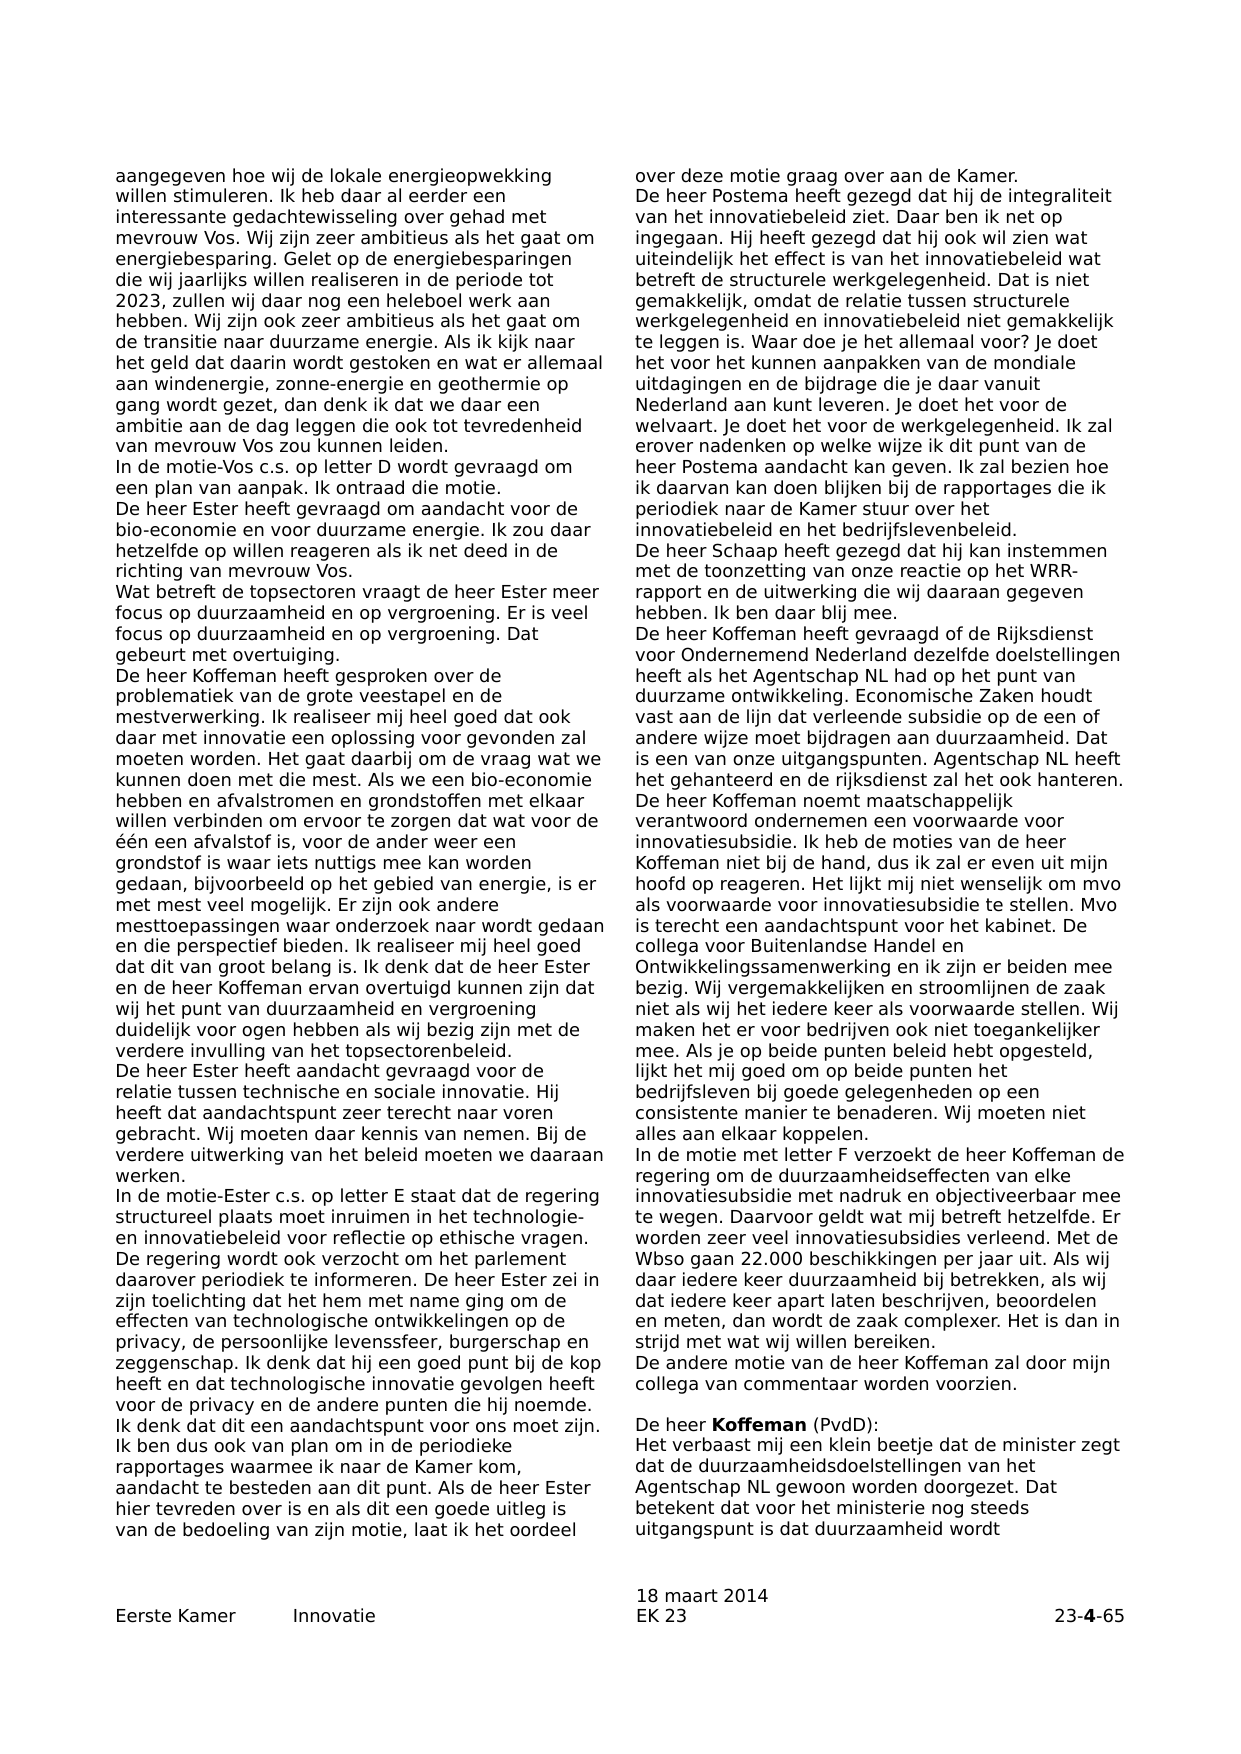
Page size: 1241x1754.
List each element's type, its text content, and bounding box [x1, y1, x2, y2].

text De heer Ester heeft gevraagd om aandacht voor de bio-economie en voor duurzame energie. Ik zou daar hetzelfde op willen reageren als ik net deed in de richting van mevrouw Vos. [115, 499, 605, 582]
text De heer Koffeman (PvdD): [635, 1414, 1125, 1435]
text aangegeven hoe wij de lokale energieopwekking willen stimuleren. Ik heb daar al eerder een interessante gedachtewisseling over gehad met mevrouw Vos. Wij zijn zeer ambitieus als het gaat om energiebesparing. Gelet op de energiebesparingen die wij jaarlijks willen realiseren in de periode tot 2023, zullen wij daar nog een heleboel werk aan hebben. Wij zijn ook zeer ambitieus als het gaat om de transitie naar duurzame energie. Als ik kijk naar het geld dat daarin wordt gestoken en wat er allemaal aan windenergie, zonne-energie en geothermie op gang wordt gezet, dan denk ik dat we daar een ambitie aan de dag leggen die ook tot tevredenheid van mevrouw Vos zou kunnen leiden. [115, 165, 605, 457]
text De heer Ester heeft aandacht gevraagd voor de relatie tussen technische en sociale innovatie. Hij heeft dat aandachtspunt zeer terecht naar voren gebracht. Wij moeten daar kennis van nemen. Bij de verdere uitwerking van het beleid moeten we daaraan werken. [115, 1061, 605, 1186]
text De heer Koffeman heeft gevraagd of de Rijksdienst voor Ondernemend Nederland dezelfde doelstellingen heeft als het Agentschap NL had op het punt van duurzame ontwikkeling. Economische Zaken houdt vast aan de lijn dat verleende subsidie op de een of andere wijze moet bijdragen aan duurzaamheid. Dat is een van onze uitgangspunten. Agentschap NL heeft het gehanteerd en de rijksdienst zal het ook hanteren. [635, 624, 1125, 790]
text De heer Postema heeft gezegd dat hij de integraliteit van het innovatiebeleid ziet. Daar ben ik net op ingegaan. Hij heeft gezegd dat hij ook wil zien wat uiteindelijk het effect is van het innovatiebeleid wat betreft de structurele werkgelegenheid. Dat is niet gemakkelijk, omdat de relatie tussen structurele werkgelegenheid en innovatiebeleid niet gemakkelijk te leggen is. Waar doe je het allemaal voor? Je doet het voor het kunnen aanpakken van de mondiale uitdagingen en de bijdrage die je daar vanuit Nederland aan kunt leveren. Je doet het voor de welvaart. Je doet het voor de werkgelegenheid. Ik zal erover nadenken op welke wijze ik dit punt van de heer Postema aandacht kan geven. Ik zal bezien hoe ik daarvan kan doen blijken bij de rapportages die ik periodiek naar de Kamer stuur over het innovatiebeleid en het bedrijfslevenbeleid. [635, 186, 1125, 540]
text De heer Koffeman noemt maatschappelijk verantwoord ondernemen een voorwaarde voor innovatiesubsidie. Ik heb de moties van de heer Koffeman niet bij de hand, dus ik zal er even uit mijn hoofd op reageren. Het lijkt mij niet wenselijk om mvo als voorwaarde voor innovatiesubsidie te stellen. Mvo is terecht een aandachtspunt voor het kabinet. De collega voor Buitenlandse Handel en Ontwikkelingssamenwerking en ik zijn er beiden mee bezig. Wij vergemakkelijken en stroomlijnen de zaak niet als wij het iedere keer als voorwaarde stellen. Wij maken het er voor bedrijven ook niet toegankelijker mee. Als je op beide punten beleid hebt opgesteld, lijkt het mij goed om op beide punten het bedrijfsleven bij goede gelegenheden op een consistente manier te benaderen. Wij moeten niet alles aan elkaar koppelen. [635, 790, 1125, 1144]
text In de motie-Ester c.s. op letter E staat dat de regering structureel plaats moet inruimen in het technologie- en innovatiebeleid voor reflectie op ethische vragen. De regering wordt ook verzocht om het parlement daarover periodiek te informeren. De heer Ester zei in zijn toelichting dat het hem met name ging om de effecten van technologische ontwikkelingen op de privacy, de persoonlijke levenssfeer, burgerschap en zeggenschap. Ik denk dat hij een goed punt bij de kop heeft en dat technologische innovatie gevolgen heeft voor de privacy en de andere punten die hij noemde. Ik denk dat dit een aandachtspunt voor ons moet zijn. Ik ben dus ook van plan om in de periodieke rapportages waarmee ik naar de Kamer kom, aandacht te besteden aan dit punt. Als de heer Ester hier tevreden over is en als dit een goede uitleg is van de bedoeling van zijn motie, laat ik het oordeel [115, 1186, 605, 1540]
text In de motie met letter F verzoekt de heer Koffeman de regering om de duurzaamheidseffecten van elke innovatiesubsidie met nadruk en objectiveerbaar mee te wegen. Daarvoor geldt wat mij betreft hetzelfde. Er worden zeer veel innovatiesubsidies verleend. Met de Wbso gaan 22.000 beschikkingen per jaar uit. Als wij daar iedere keer duurzaamheid bij betrekken, als wij dat iedere keer apart laten beschrijven, beoordelen en meten, dan wordt de zaak complexer. Het is dan in strijd met wat wij willen bereiken. [635, 1144, 1125, 1353]
text In de motie-Vos c.s. op letter D wordt gevraagd om een plan van aanpak. Ik ontraad die motie. [115, 457, 605, 499]
text De andere motie van de heer Koffeman zal door mijn collega van commentaar worden voorzien. [635, 1353, 1125, 1394]
text over deze motie graag over aan de Kamer. [635, 165, 1125, 186]
text Wat betreft de topsectoren vraagt de heer Ester meer focus op duurzaamheid en op vergroening. Er is veel focus op duurzaamheid en op vergroening. Dat gebeurt met overtuiging. [115, 582, 605, 665]
text Het verbaast mij een klein beetje dat de minister zegt dat de duurzaamheidsdoelstellingen van het Agentschap NL gewoon worden doorgezet. Dat betekent dat voor het ministerie nog steeds uitgangspunt is dat duurzaamheid wordt [635, 1435, 1125, 1539]
text De heer Schaap heeft gezegd dat hij kan instemmen met de toonzetting van onze reactie op het WRR-rapport en de uitwerking die wij daaraan gegeven hebben. Ik ben daar blij mee. [635, 540, 1125, 624]
text De heer Koffeman heeft gesproken over de problematiek van de grote veestapel en de mestverwerking. Ik realiseer mij heel goed dat ook daar met innovatie een oplossing voor gevonden zal moeten worden. Het gaat daarbij om de vraag wat we kunnen doen met die mest. Als we een bio-economie hebben en afvalstromen en grondstoffen met elkaar willen verbinden om ervoor te zorgen dat wat voor de één een afvalstof is, voor de ander weer een grondstof is waar iets nuttigs mee kan worden gedaan, bijvoorbeeld op het gebied van energie, is er met mest veel mogelijk. Er zijn ook andere mesttoepassingen waar onderzoek naar wordt gedaan en die perspectief bieden. Ik realiseer mij heel goed dat dit van groot belang is. Ik denk dat de heer Ester en de heer Koffeman ervan overtuigd kunnen zijn dat wij het punt van duurzaamheid en vergroening duidelijk voor ogen hebben als wij bezig zijn met de verdere invulling van het topsectorenbeleid. [115, 665, 605, 1061]
